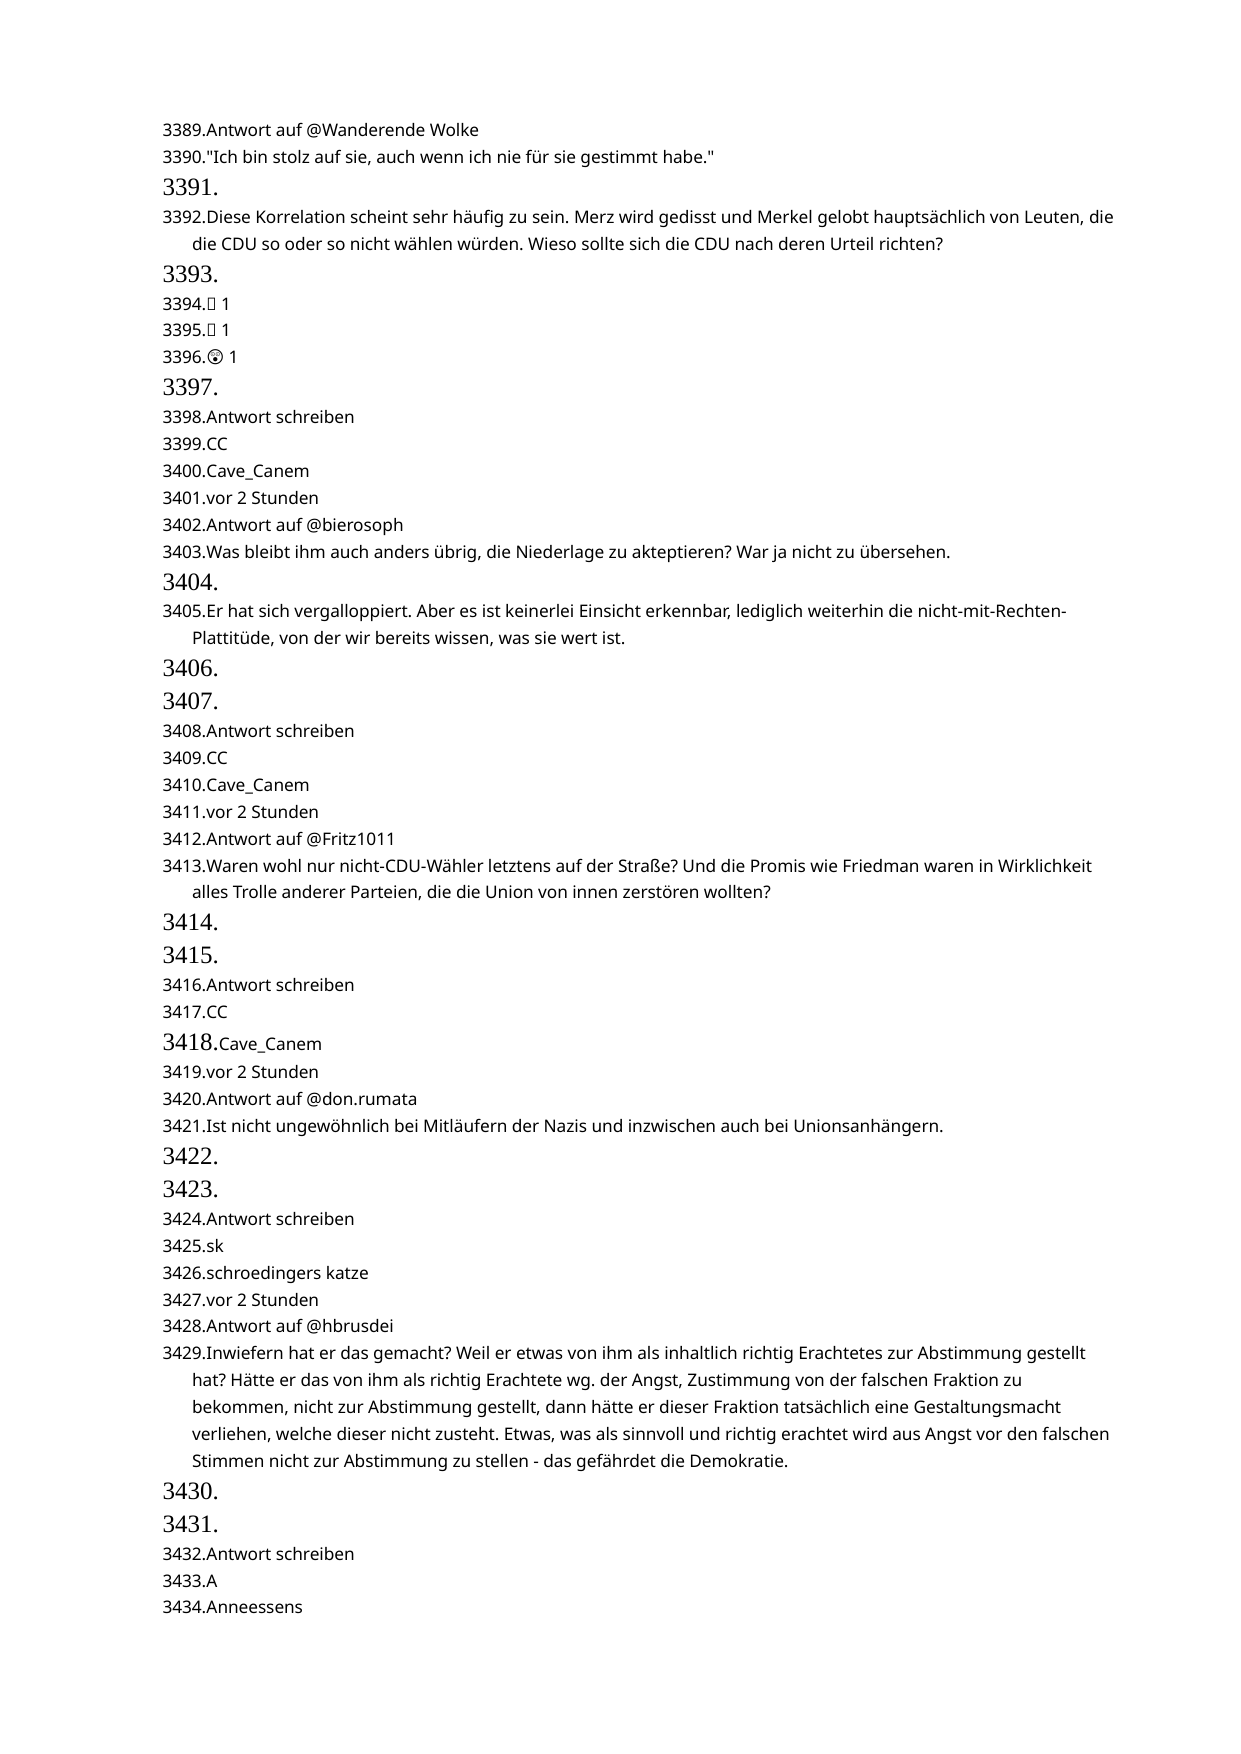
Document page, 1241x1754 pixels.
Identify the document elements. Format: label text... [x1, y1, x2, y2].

list Antwort auf @hbrusdei [162, 1314, 1122, 1338]
list CC [162, 432, 1122, 456]
list A [162, 1569, 1122, 1592]
list Cave_Canem [162, 773, 1122, 797]
list Antwort auf @don.rumata [162, 1087, 1122, 1111]
list vor 2 Stunden [162, 1060, 1122, 1084]
list Cave_Canem [162, 1027, 1122, 1056]
list Antwort auf @Fritz1011 [162, 827, 1122, 850]
list Inwiefern hat er das gemacht? Weil er etwas von ihm als inhaltlich richtig Erachtetes zur Abstimmung gestellt hat? Hätte er das von ihm als richtig Erachtete wg. der Angst, Zustimmung von der falschen Fraktion zu bekommen, nicht zur Abstimmung gestellt, dann hätte er dieser Fraktion tatsächlich eine Gestaltungsmacht verliehen, welche dieser nicht zusteht. Etwas, was als sinnvoll und richtig erachtet wird aus Angst vor den falschen Stimmen nicht zur Abstimmung zu stellen - das gefährdet die Demokratie. [162, 1341, 1122, 1472]
list Was bleibt ihm auch anders übrig, die Niederlage zu akteptieren? War ja nicht zu übersehen. [162, 540, 1122, 563]
list Antwort auf @Wanderende Wolke [162, 118, 1122, 142]
list schroedingers katze [162, 1261, 1122, 1284]
list Antwort auf @bierosoph [162, 513, 1122, 536]
list vor 2 Stunden [162, 1288, 1122, 1311]
list sk [162, 1234, 1122, 1257]
list Anneessens [162, 1596, 1122, 1619]
list Antwort schreiben [162, 719, 1122, 743]
list Er hat sich vergalloppiert. Aber es ist keinerlei Einsicht erkennbar, lediglich weiterhin die nicht-mit-Rechten-Plattitüde, von der wir bereits wissen, was sie wert ist. [162, 599, 1122, 650]
list Diese Korrelation scheint sehr häufig zu sein. Merz wird gedisst und Merkel gelobt hauptsächlich von Leuten, die die CDU so oder so nicht wählen würden. Wieso sollte sich die CDU nach deren Urteil richten? [162, 205, 1122, 255]
list "Ich bin stolz auf sie, auch wenn ich nie für sie gestimmt habe." [162, 145, 1122, 168]
list Antwort schreiben [162, 973, 1122, 997]
list 🙁 1 [162, 292, 1122, 315]
list CC [162, 1000, 1122, 1024]
list Antwort schreiben [162, 1207, 1122, 1230]
list CC [162, 746, 1122, 770]
list Antwort schreiben [162, 405, 1122, 429]
list 😲 1 [162, 345, 1122, 369]
list Cave_Canem [162, 459, 1122, 482]
list Waren wohl nur nicht-CDU-Wähler letztens auf der Straße? Und die Promis wie Friedman waren in Wirklichkeit alles Trolle anderer Parteien, die die Union von innen zerstören wollten? [162, 854, 1122, 904]
list Antwort schreiben [162, 1542, 1122, 1565]
list vor 2 Stunden [162, 486, 1122, 509]
list Ist nicht ungewöhnlich bei Mitläufern der Nazis und inzwischen auch bei Unionsanhängern. [162, 1114, 1122, 1137]
list vor 2 Stunden [162, 800, 1122, 823]
list 🤨 1 [162, 318, 1122, 342]
